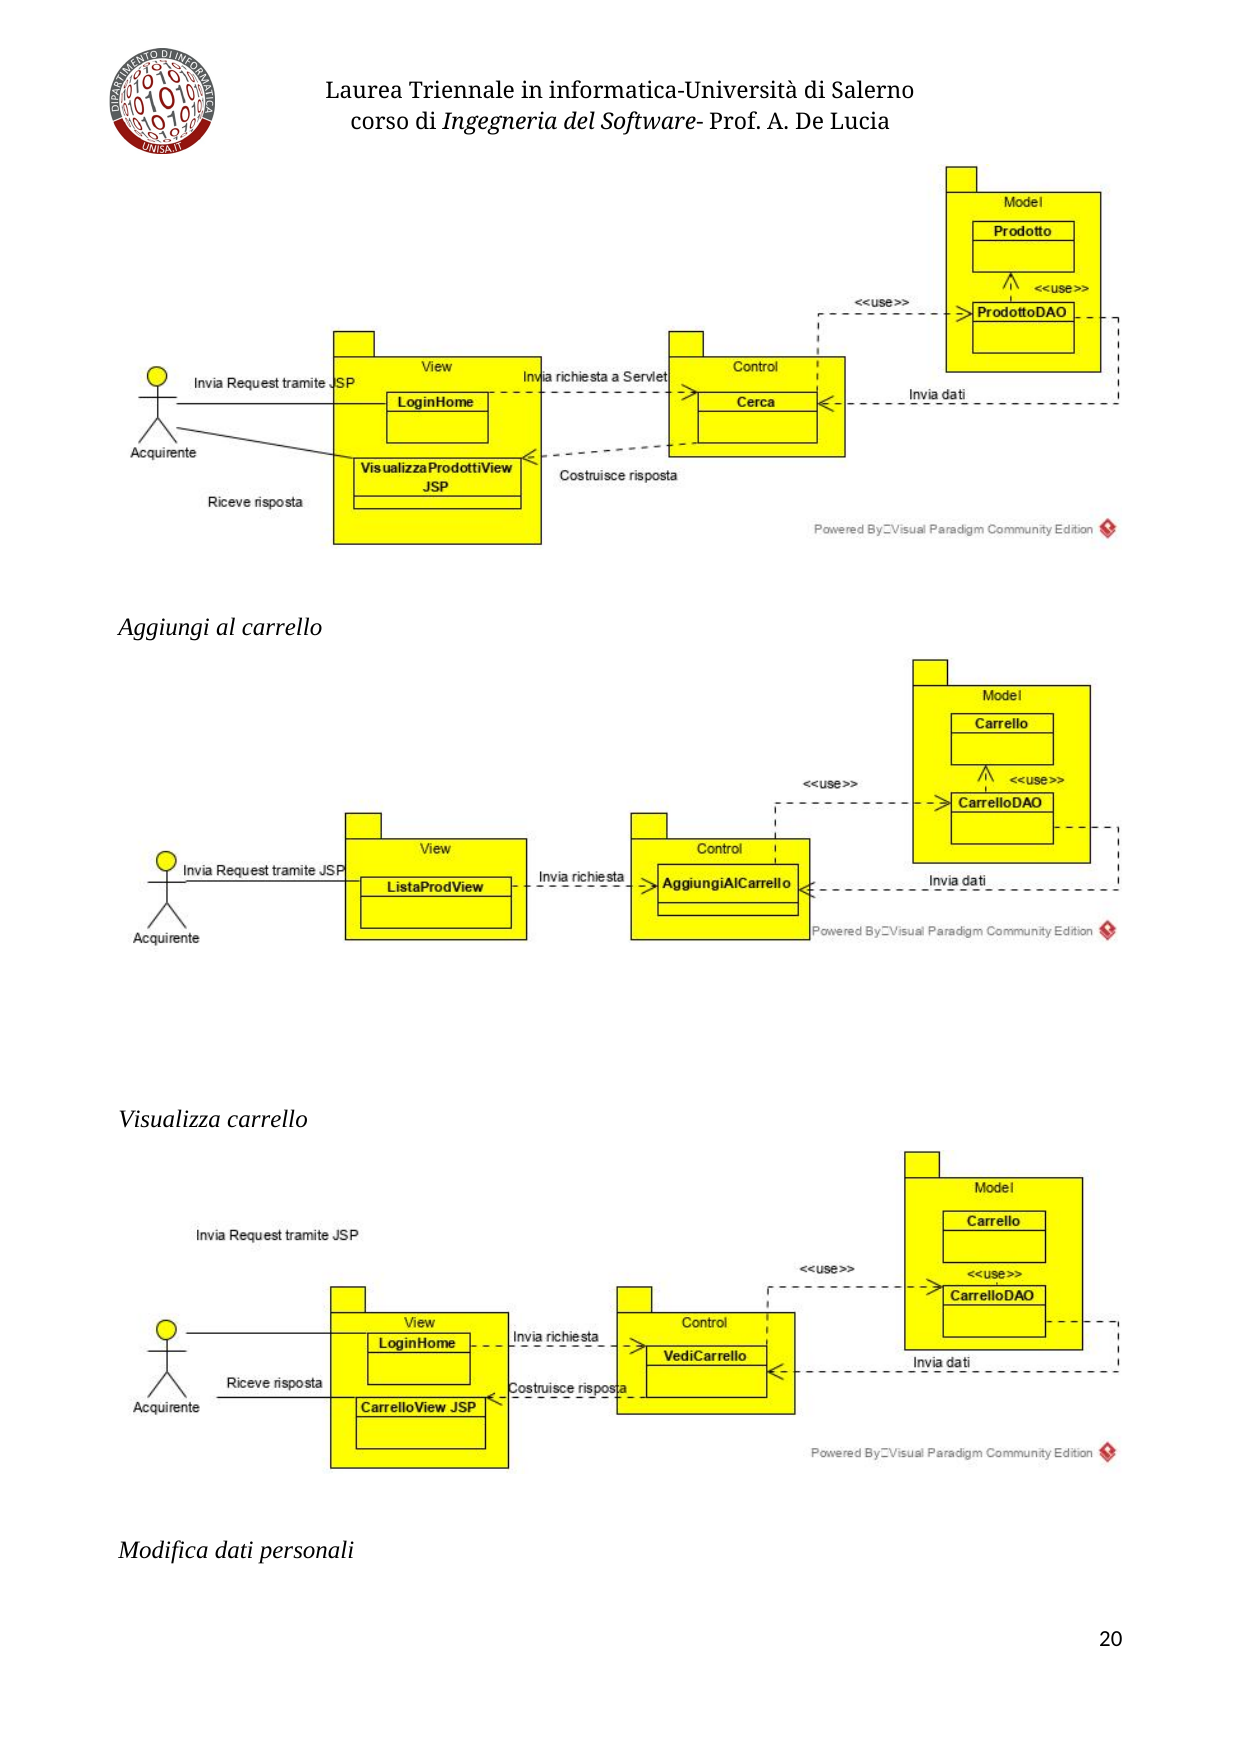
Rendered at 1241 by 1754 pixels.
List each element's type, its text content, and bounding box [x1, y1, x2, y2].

text Visualizza carrello [118, 1104, 1122, 1133]
text Modifica dati personali [118, 1535, 1122, 1564]
text Aggiungi al carrello [118, 612, 1122, 641]
